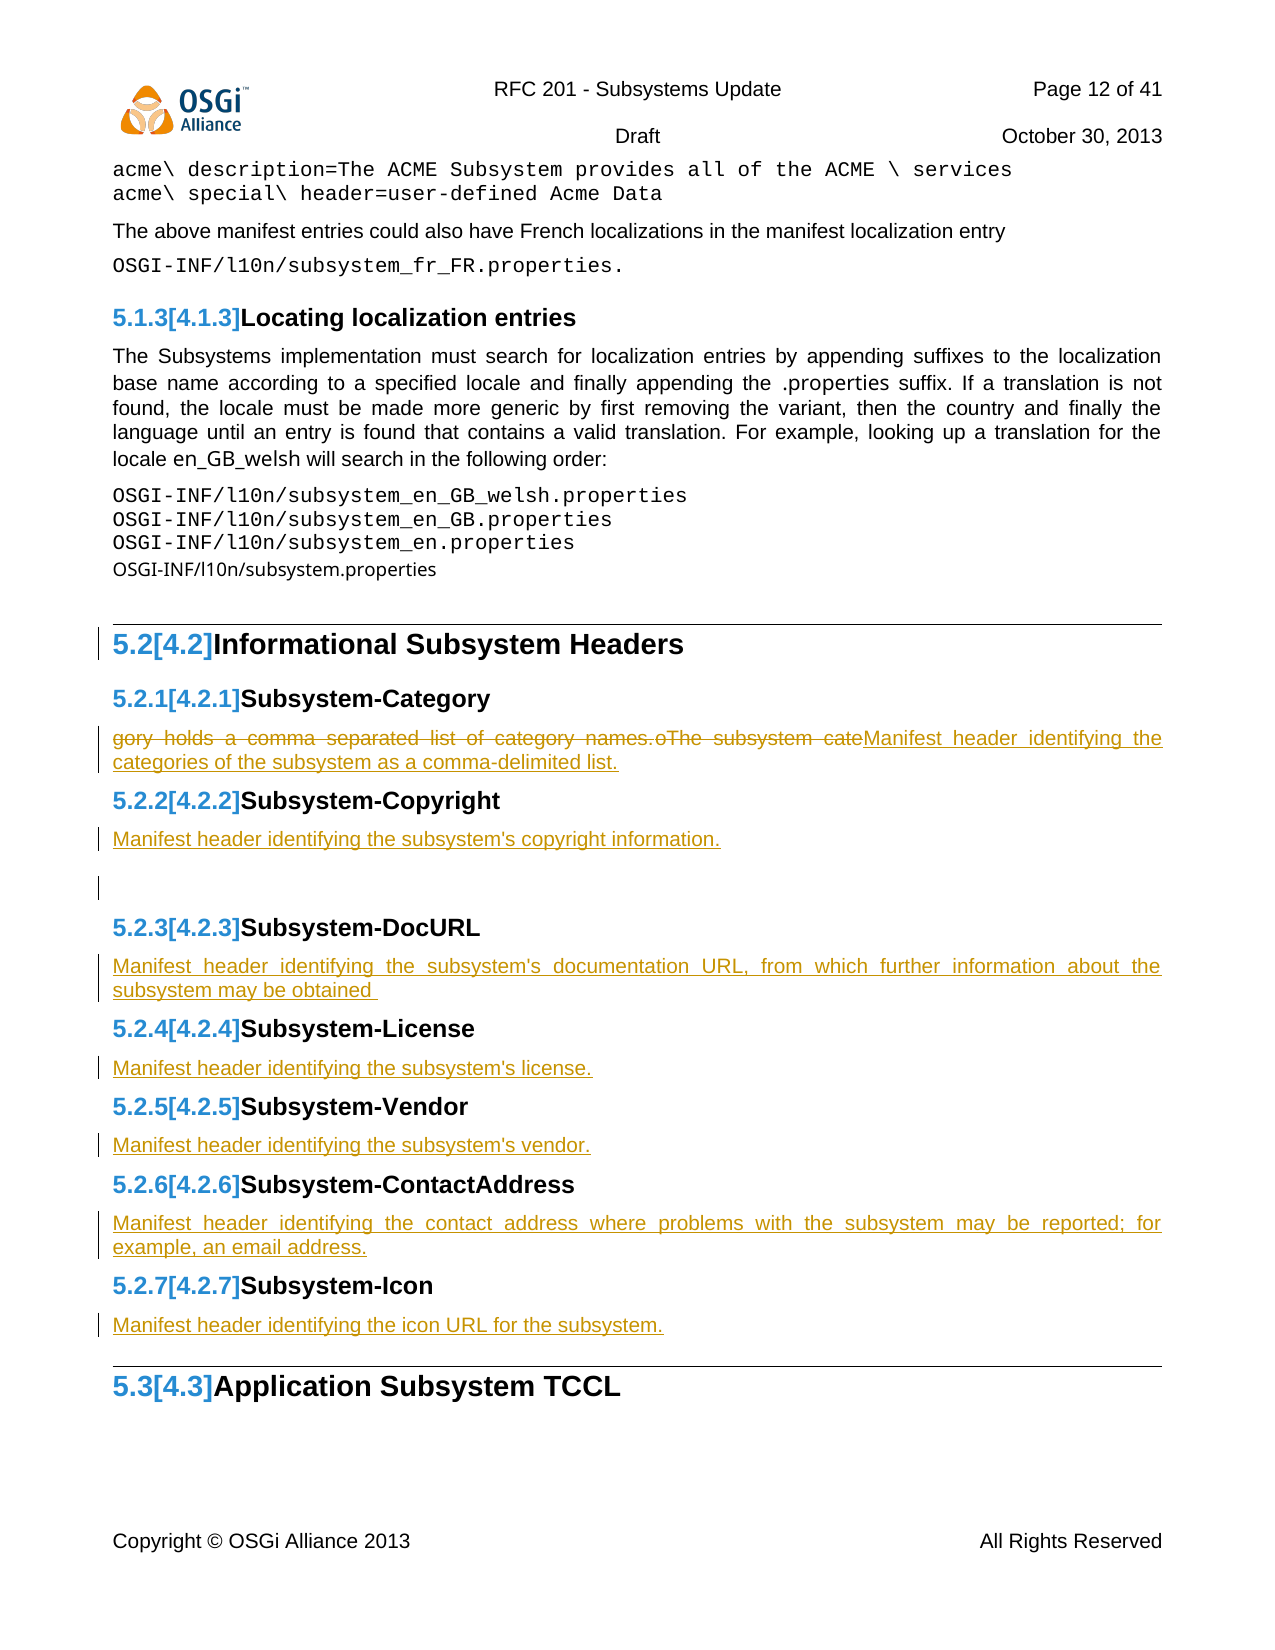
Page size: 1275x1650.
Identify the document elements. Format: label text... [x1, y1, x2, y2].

text OSGI-INF/l10n/subsystem_en_GB_welsh.properties [112, 485, 1162, 509]
subtitle Subsystem-Icon [112, 1271, 1162, 1300]
text Manifest header identifying the subsystem's vendor. [112, 1133, 1162, 1157]
text OSGI-INF/l10n/subsystem.properties [112, 556, 1162, 581]
text Manifest header identifying the icon URL for the subsystem. [112, 1313, 1162, 1337]
picture [113, 78, 257, 142]
text Manifest header identifying the categories of the subsystem as a comma-delimited list. [112, 726, 1162, 773]
text acme\ description=The ACME Subsystem provides all of the ACME \ services [112, 159, 1162, 183]
subtitle Application Subsystem TCCL [112, 1367, 1162, 1402]
subtitle Subsystem-License [112, 1014, 1162, 1043]
text The Subsystems implementation must search for localization entries by appending suffixes to the localization base name according to a specified locale and finally appending the .properties suffix. If a translation is not found, the locale must be made more generic by first removing the variant, then the country and finally the language until an entry is found that contains a valid translation. For example, looking up a translation for the locale en_GB_welsh will search in the following order: [112, 344, 1162, 472]
subtitle Informational Subsystem Headers [112, 625, 1162, 660]
text Manifest header identifying the subsystem's copyright information. [112, 827, 1162, 900]
subtitle Locating localization entries [112, 302, 1162, 331]
text The above manifest entries could also have French localizations in the manifest localization entry [112, 219, 1162, 243]
text Manifest header identifying the subsystem's license. [112, 1056, 1162, 1079]
text OSGI-INF/l10n/subsystem_en_GB.properties [112, 509, 1162, 532]
text subsystem may be obtained [112, 976, 1162, 1002]
subtitle Subsystem-Category [112, 684, 1162, 713]
text example, an email address. [112, 1233, 1162, 1259]
subtitle Subsystem-Vendor [112, 1092, 1162, 1121]
subtitle Subsystem-Copyright [112, 786, 1162, 815]
text OSGI-INF/l10n/subsystem_en.properties [112, 532, 1162, 556]
subtitle Subsystem-DocURL [112, 913, 1162, 941]
text acme\ special\ header=user-defined Acme Data [112, 183, 1162, 206]
text Manifest header identifying the subsystem's documentation URL, from which further information about the [112, 954, 1162, 975]
text Manifest header identifying the contact address where problems with the subsystem may be reported; for [112, 1211, 1162, 1232]
subtitle Subsystem-ContactAddress [112, 1170, 1162, 1198]
text OSGI-INF/l10n/subsystem_fr_FR.properties. [112, 255, 1162, 279]
